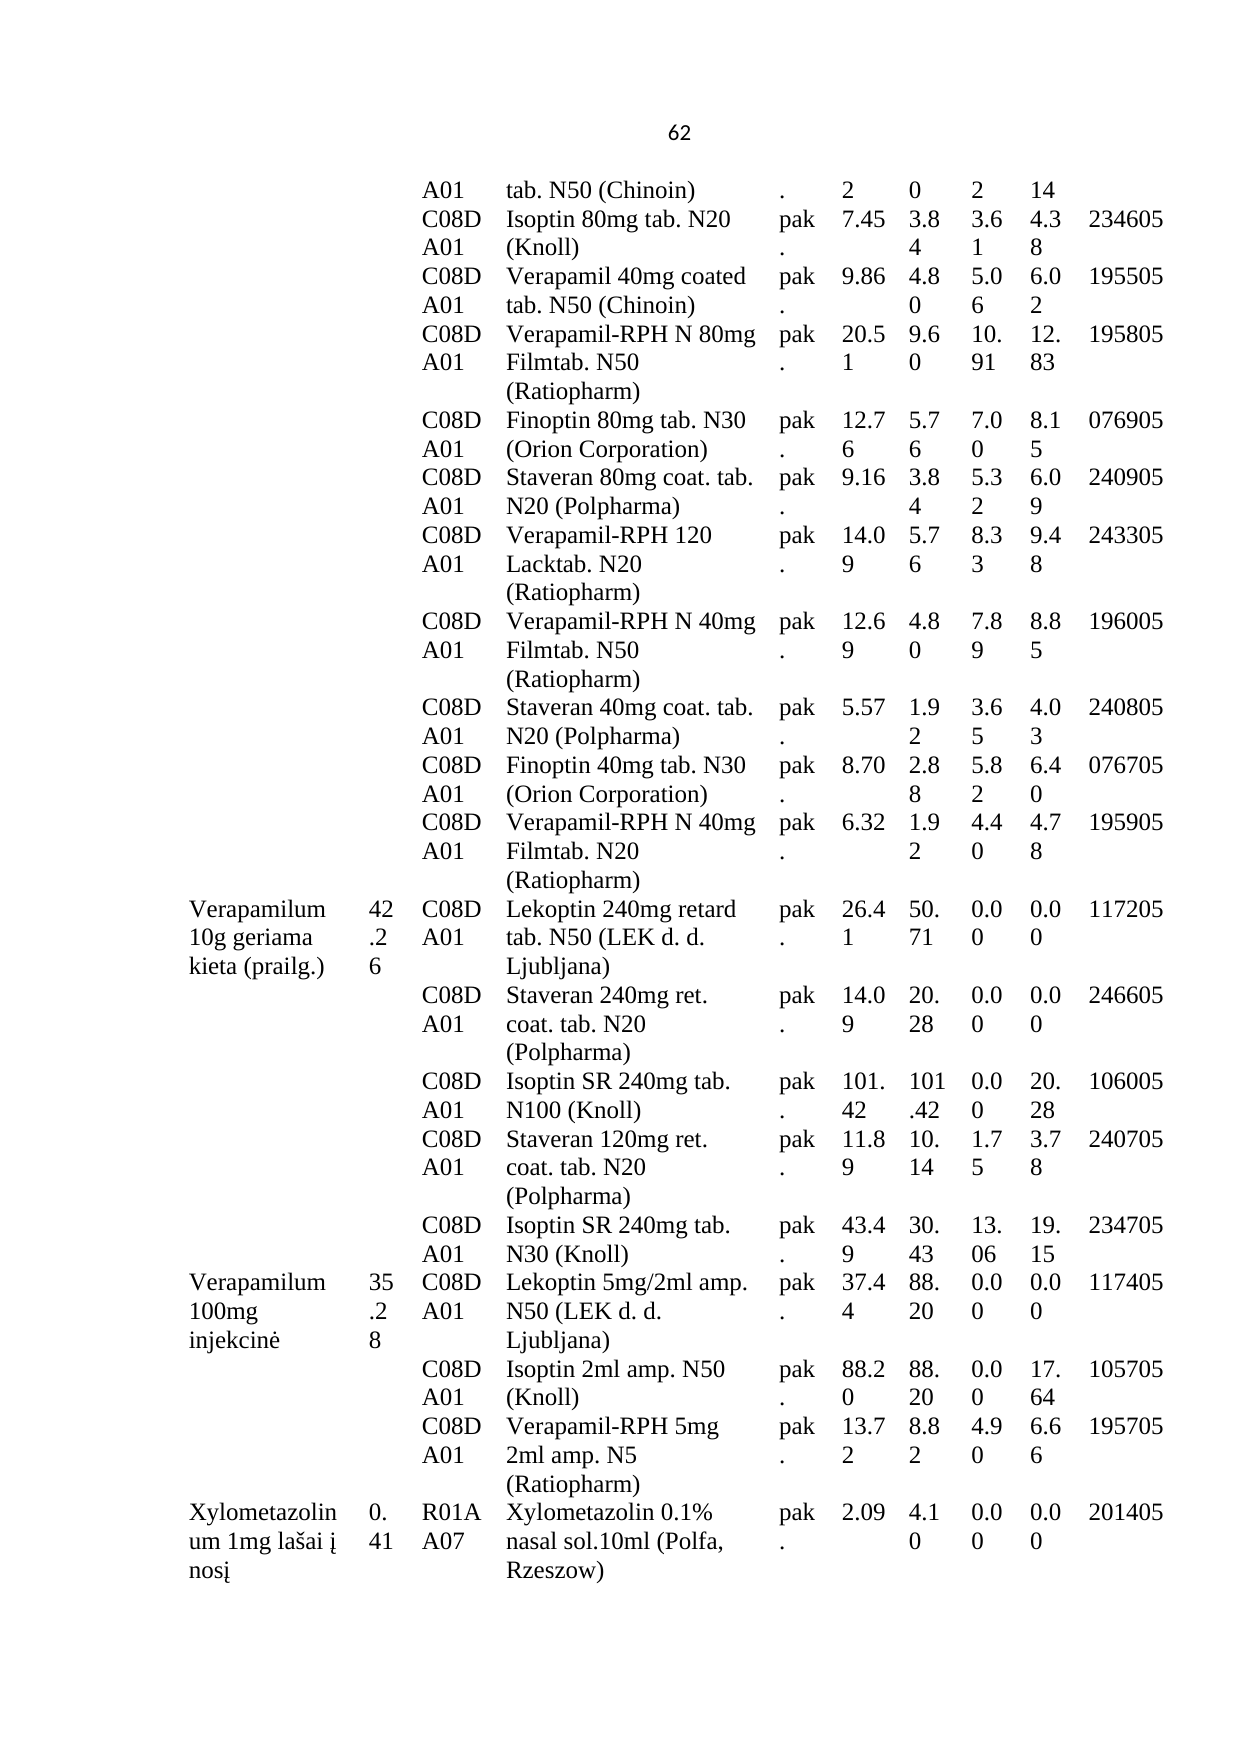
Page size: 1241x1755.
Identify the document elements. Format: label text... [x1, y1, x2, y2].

table_cell 9.16 [830, 463, 897, 520]
table_cell [357, 980, 410, 1066]
table_cell 2.88 [897, 750, 960, 807]
table_cell [177, 693, 357, 750]
table_cell [357, 520, 410, 606]
table_cell 7.89 [960, 606, 1018, 692]
table_cell . [768, 175, 830, 204]
table_cell 0.00 [1019, 1268, 1077, 1354]
table_cell [357, 1411, 410, 1497]
table_cell tab. N50 (Chinoin) [495, 175, 768, 204]
table_cell 0.00 [1019, 980, 1077, 1066]
table_cell [177, 980, 357, 1066]
table_cell pak. [768, 1268, 830, 1354]
table_cell [177, 175, 357, 204]
table_cell C08D A01 [410, 606, 494, 692]
table_cell 88.20 [897, 1268, 960, 1354]
table_cell Isoptin 80mg tab. N20 (Knoll) [495, 204, 768, 261]
table_cell pak. [768, 1124, 830, 1210]
table_cell 12.83 [1019, 319, 1077, 405]
table_cell Verapamil-RPH N 40mg Filmtab. N50 (Ratiopharm) [495, 606, 768, 692]
table_cell Finoptin 40mg tab. N30 (Orion Corporation) [495, 750, 768, 807]
table_cell 240705 [1077, 1124, 1181, 1210]
table_cell [357, 405, 410, 462]
table_cell [357, 463, 410, 520]
table_cell 7.45 [830, 204, 897, 261]
table_cell 10.91 [960, 319, 1018, 405]
table_cell Finoptin 80mg tab. N30 (Orion Corporation) [495, 405, 768, 462]
table_cell 3.78 [1019, 1124, 1077, 1210]
table_cell R01A A07 [410, 1498, 494, 1584]
table_cell [357, 204, 410, 261]
table_cell 2.09 [830, 1498, 897, 1584]
table_cell 11.89 [830, 1124, 897, 1210]
table_cell 88.20 [830, 1354, 897, 1411]
table_cell 0.41 [357, 1498, 410, 1584]
table_cell [357, 261, 410, 319]
table_cell 0.00 [960, 894, 1018, 980]
table_cell 13.06 [960, 1210, 1018, 1267]
table_cell 106005 [1077, 1066, 1181, 1124]
table_cell 6.66 [1019, 1411, 1077, 1497]
table_cell 4.80 [897, 606, 960, 692]
table_cell Lekoptin 5mg/2ml amp. N50 (LEK d. d. Ljubljana) [495, 1268, 768, 1354]
table_cell [357, 606, 410, 692]
table_cell 0 [897, 175, 960, 204]
table_cell 12.69 [830, 606, 897, 692]
table_cell pak. [768, 1066, 830, 1124]
table_cell 234705 [1077, 1210, 1181, 1267]
table_cell 0.00 [960, 1268, 1018, 1354]
table_cell Staveran 120mg ret. coat. tab. N20 (Polpharma) [495, 1124, 768, 1210]
table_cell C08D A01 [410, 204, 494, 261]
table_cell 30.43 [897, 1210, 960, 1267]
table_cell 8.85 [1019, 606, 1077, 692]
table_cell [177, 1210, 357, 1267]
table_cell 8.15 [1019, 405, 1077, 462]
table_cell pak. [768, 1210, 830, 1267]
table_cell Staveran 240mg ret. coat. tab. N20 (Polpharma) [495, 980, 768, 1066]
table_cell Verapamil 40mg coated tab. N50 (Chinoin) [495, 261, 768, 319]
table_cell 195805 [1077, 319, 1181, 405]
table_cell C08D A01 [410, 520, 494, 606]
table_cell 26.41 [830, 894, 897, 980]
table_cell 0.00 [1019, 1498, 1077, 1584]
table_cell [357, 1210, 410, 1267]
table_cell Verapamilum 10g geriama kieta (prailg.) [177, 894, 357, 980]
table_cell pak. [768, 405, 830, 462]
table_cell pak. [768, 693, 830, 750]
table_cell 5.76 [897, 405, 960, 462]
table_cell C08D A01 [410, 1210, 494, 1267]
table_cell [357, 319, 410, 405]
table_cell [357, 808, 410, 894]
table_cell pak. [768, 319, 830, 405]
table_cell C08D A01 [410, 808, 494, 894]
table_cell [177, 405, 357, 462]
table_cell C08D A01 [410, 1066, 494, 1124]
table_cell pak. [768, 463, 830, 520]
table_cell 195705 [1077, 1411, 1181, 1497]
table_cell C08D A01 [410, 1124, 494, 1210]
table_cell 4.90 [960, 1411, 1018, 1497]
table_cell 2 [960, 175, 1018, 204]
table_cell 4.40 [960, 808, 1018, 894]
table_cell pak. [768, 1354, 830, 1411]
table_cell 35.28 [357, 1268, 410, 1354]
table_cell Verapamil-RPH N 40mg Filmtab. N20 (Ratiopharm) [495, 808, 768, 894]
table_cell 3.84 [897, 204, 960, 261]
table_cell 105705 [1077, 1354, 1181, 1411]
table_cell 101.42 [830, 1066, 897, 1124]
table_cell 4.80 [897, 261, 960, 319]
table_cell 19.15 [1019, 1210, 1077, 1267]
table_cell [177, 261, 357, 319]
table_cell 5.76 [897, 520, 960, 606]
table_cell 20.28 [1019, 1066, 1077, 1124]
table_cell 246605 [1077, 980, 1181, 1066]
table_cell 20.28 [897, 980, 960, 1066]
table_cell 240905 [1077, 463, 1181, 520]
table_cell 42.26 [357, 894, 410, 980]
table_cell 6.40 [1019, 750, 1077, 807]
table_cell Staveran 40mg coat. tab. N20 (Polpharma) [495, 693, 768, 750]
table_cell C08D A01 [410, 1411, 494, 1497]
table_cell [1077, 175, 1181, 204]
table_cell Staveran 80mg coat. tab. N20 (Polpharma) [495, 463, 768, 520]
table_cell 37.44 [830, 1268, 897, 1354]
table_cell 5.32 [960, 463, 1018, 520]
table_cell 6.32 [830, 808, 897, 894]
table_cell C08D A01 [410, 405, 494, 462]
table_cell 5.06 [960, 261, 1018, 319]
table_cell 8.82 [897, 1411, 960, 1497]
table_cell 2 [830, 175, 897, 204]
table_cell C08D A01 [410, 750, 494, 807]
table_cell 1.75 [960, 1124, 1018, 1210]
table_cell 0.00 [1019, 894, 1077, 980]
table_cell Xylometazolin 0.1% nasal sol.10ml (Polfa, Rzeszow) [495, 1498, 768, 1584]
table_cell Isoptin 2ml amp. N50 (Knoll) [495, 1354, 768, 1411]
table_cell C08D A01 [410, 319, 494, 405]
table_cell 234605 [1077, 204, 1181, 261]
table_cell 9.48 [1019, 520, 1077, 606]
table_cell Xylometazolinum 1mg lašai į nosį [177, 1498, 357, 1584]
table_cell [177, 204, 357, 261]
table_cell 8.70 [830, 750, 897, 807]
table_cell pak. [768, 204, 830, 261]
table_cell C08D A01 [410, 1268, 494, 1354]
table_cell [357, 750, 410, 807]
table_cell 4.10 [897, 1498, 960, 1584]
table_cell 43.49 [830, 1210, 897, 1267]
table_cell 20.51 [830, 319, 897, 405]
table_cell [177, 1124, 357, 1210]
table_cell 4.03 [1019, 693, 1077, 750]
table_cell 240805 [1077, 693, 1181, 750]
table_cell pak. [768, 606, 830, 692]
table_cell C08D A01 [410, 693, 494, 750]
table_cell [177, 750, 357, 807]
table_cell 5.57 [830, 693, 897, 750]
table_cell 8.33 [960, 520, 1018, 606]
table_cell pak. [768, 980, 830, 1066]
table_cell pak. [768, 1411, 830, 1497]
table_cell 195905 [1077, 808, 1181, 894]
table_cell [177, 1354, 357, 1411]
table_cell 88.20 [897, 1354, 960, 1411]
table_cell 6.02 [1019, 261, 1077, 319]
table_cell [357, 175, 410, 204]
table_cell [357, 1354, 410, 1411]
table_cell 14.09 [830, 520, 897, 606]
table_cell 4.78 [1019, 808, 1077, 894]
table_cell C08D A01 [410, 261, 494, 319]
table_cell [177, 520, 357, 606]
table_cell [177, 808, 357, 894]
table_cell C08D A01 [410, 1354, 494, 1411]
table_cell 243305 [1077, 520, 1181, 606]
table_cell 14.09 [830, 980, 897, 1066]
table_cell [357, 1124, 410, 1210]
table_cell [357, 1066, 410, 1124]
table_cell Isoptin SR 240mg tab. N30 (Knoll) [495, 1210, 768, 1267]
table_cell 1.92 [897, 808, 960, 894]
table_cell 196005 [1077, 606, 1181, 692]
table_cell 7.00 [960, 405, 1018, 462]
table_cell 17.64 [1019, 1354, 1077, 1411]
table_cell [177, 1066, 357, 1124]
table_cell 3.84 [897, 463, 960, 520]
table_cell C08D A01 [410, 980, 494, 1066]
table_cell 076705 [1077, 750, 1181, 807]
table_cell 195505 [1077, 261, 1181, 319]
table_cell [177, 463, 357, 520]
table_cell 3.65 [960, 693, 1018, 750]
table_cell Isoptin SR 240mg tab. N100 (Knoll) [495, 1066, 768, 1124]
table_cell Verapamil-RPH 5mg 2ml amp. N5 (Ratiopharm) [495, 1411, 768, 1497]
table_cell Verapamil-RPH 120 Lacktab. N20 (Ratiopharm) [495, 520, 768, 606]
table_cell C08D A01 [410, 463, 494, 520]
table_cell 9.86 [830, 261, 897, 319]
table_cell Verapamil-RPH N 80mg Filmtab. N50 (Ratiopharm) [495, 319, 768, 405]
table_cell 10.14 [897, 1124, 960, 1210]
table_cell [177, 1411, 357, 1497]
table_cell Verapamilum 100mg injekcinė [177, 1268, 357, 1354]
table_cell [357, 693, 410, 750]
table_cell 50.71 [897, 894, 960, 980]
table_cell 0.00 [960, 1498, 1018, 1584]
table_cell 117405 [1077, 1268, 1181, 1354]
table_cell Lekoptin 240mg retard tab. N50 (LEK d. d. Ljubljana) [495, 894, 768, 980]
table_cell 201405 [1077, 1498, 1181, 1584]
table_cell 4.38 [1019, 204, 1077, 261]
table_cell A01 [410, 175, 494, 204]
table_cell 1.92 [897, 693, 960, 750]
table_cell pak. [768, 261, 830, 319]
table_cell pak. [768, 808, 830, 894]
table_cell 9.60 [897, 319, 960, 405]
table_cell 0.00 [960, 1066, 1018, 1124]
table_cell 101.42 [897, 1066, 960, 1124]
table_cell pak. [768, 1498, 830, 1584]
table_cell C08D A01 [410, 894, 494, 980]
table_cell [177, 319, 357, 405]
table_cell [177, 606, 357, 692]
table_cell 12.76 [830, 405, 897, 462]
table_cell pak. [768, 750, 830, 807]
table_cell pak. [768, 520, 830, 606]
table_cell 6.09 [1019, 463, 1077, 520]
table_cell 117205 [1077, 894, 1181, 980]
table_cell 0.00 [960, 980, 1018, 1066]
table_cell 3.61 [960, 204, 1018, 261]
table_cell 13.72 [830, 1411, 897, 1497]
table_cell 0.00 [960, 1354, 1018, 1411]
table_cell 14 [1019, 175, 1077, 204]
table_cell 076905 [1077, 405, 1181, 462]
table_cell 5.82 [960, 750, 1018, 807]
table_cell pak. [768, 894, 830, 980]
